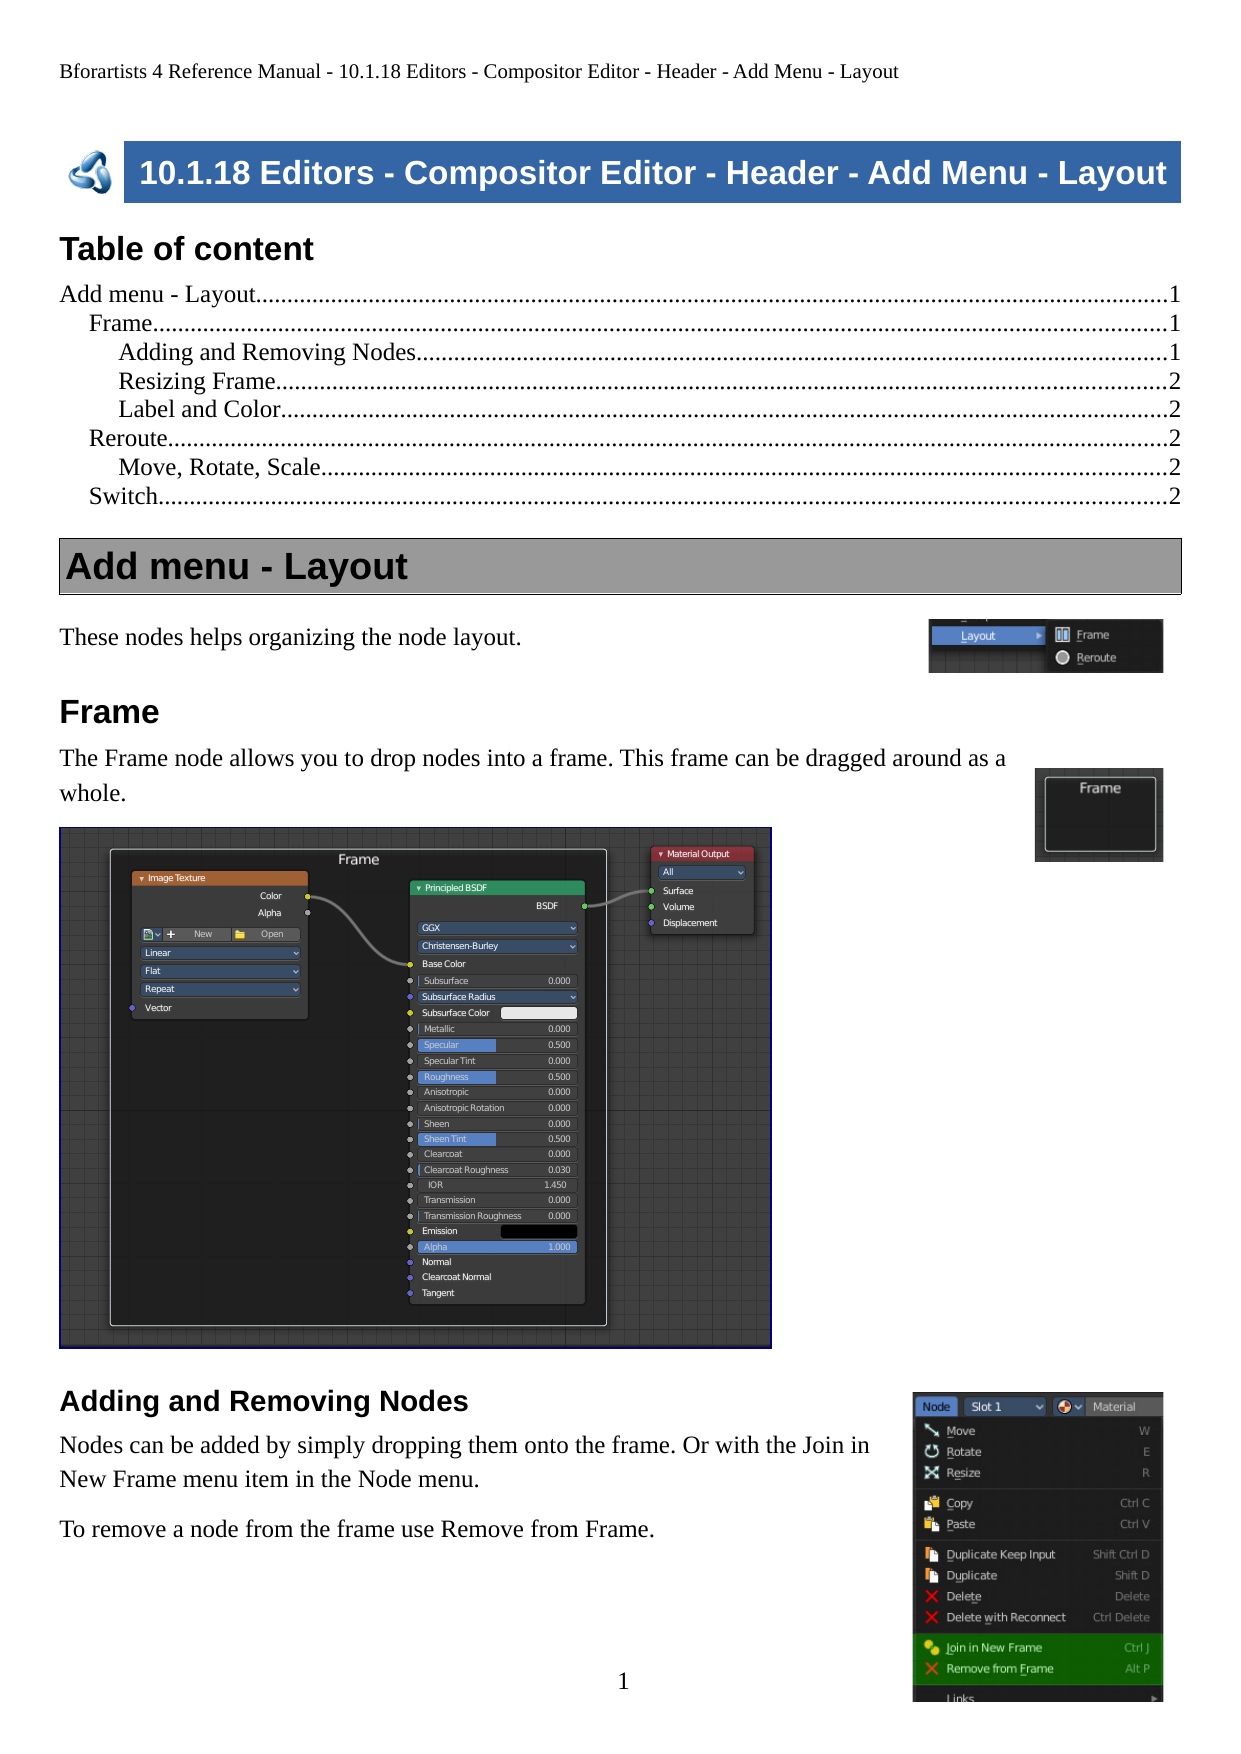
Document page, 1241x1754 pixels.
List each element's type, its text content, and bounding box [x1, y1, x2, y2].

text Nodes can be added by simply dropping them onto the frame. Or with the Join in New Frame menu item in the Node menu. [59, 1430, 912, 1493]
text Move, Rotate, Scale 2 [118, 452, 1181, 481]
text Resizing Frame 2 [118, 366, 1181, 394]
table_header [59, 141, 124, 203]
text Frame 1 [88, 308, 1181, 337]
text Adding and Removing Nodes 1 [118, 337, 1181, 366]
text Add menu - Layout 1 [59, 279, 1181, 308]
text Reroute 2 [88, 423, 1181, 452]
subtitle Adding and Removing Nodes [59, 1384, 1181, 1418]
text Switch 2 [88, 481, 1181, 509]
picture [1034, 768, 1164, 862]
subtitle Table of content [59, 228, 1181, 267]
picture [928, 619, 1164, 673]
text Label and Color 2 [118, 394, 1181, 423]
picture [912, 1392, 1164, 1702]
text The Frame node allows you to drop nodes into a frame. This frame can be dragged around as a whole. [59, 743, 1181, 807]
table_header Add menu - Layout [60, 539, 1181, 593]
picture [61, 828, 770, 1347]
text These nodes helps organizing the node layout. [59, 622, 928, 651]
subtitle Frame [59, 692, 1181, 731]
picture [65, 147, 114, 197]
table_header 10.1.18 Editors - Compositor Editor - Header - Add Menu - Layout [124, 141, 1181, 203]
text To remove a node from the frame use Remove from Frame. [59, 1514, 912, 1542]
